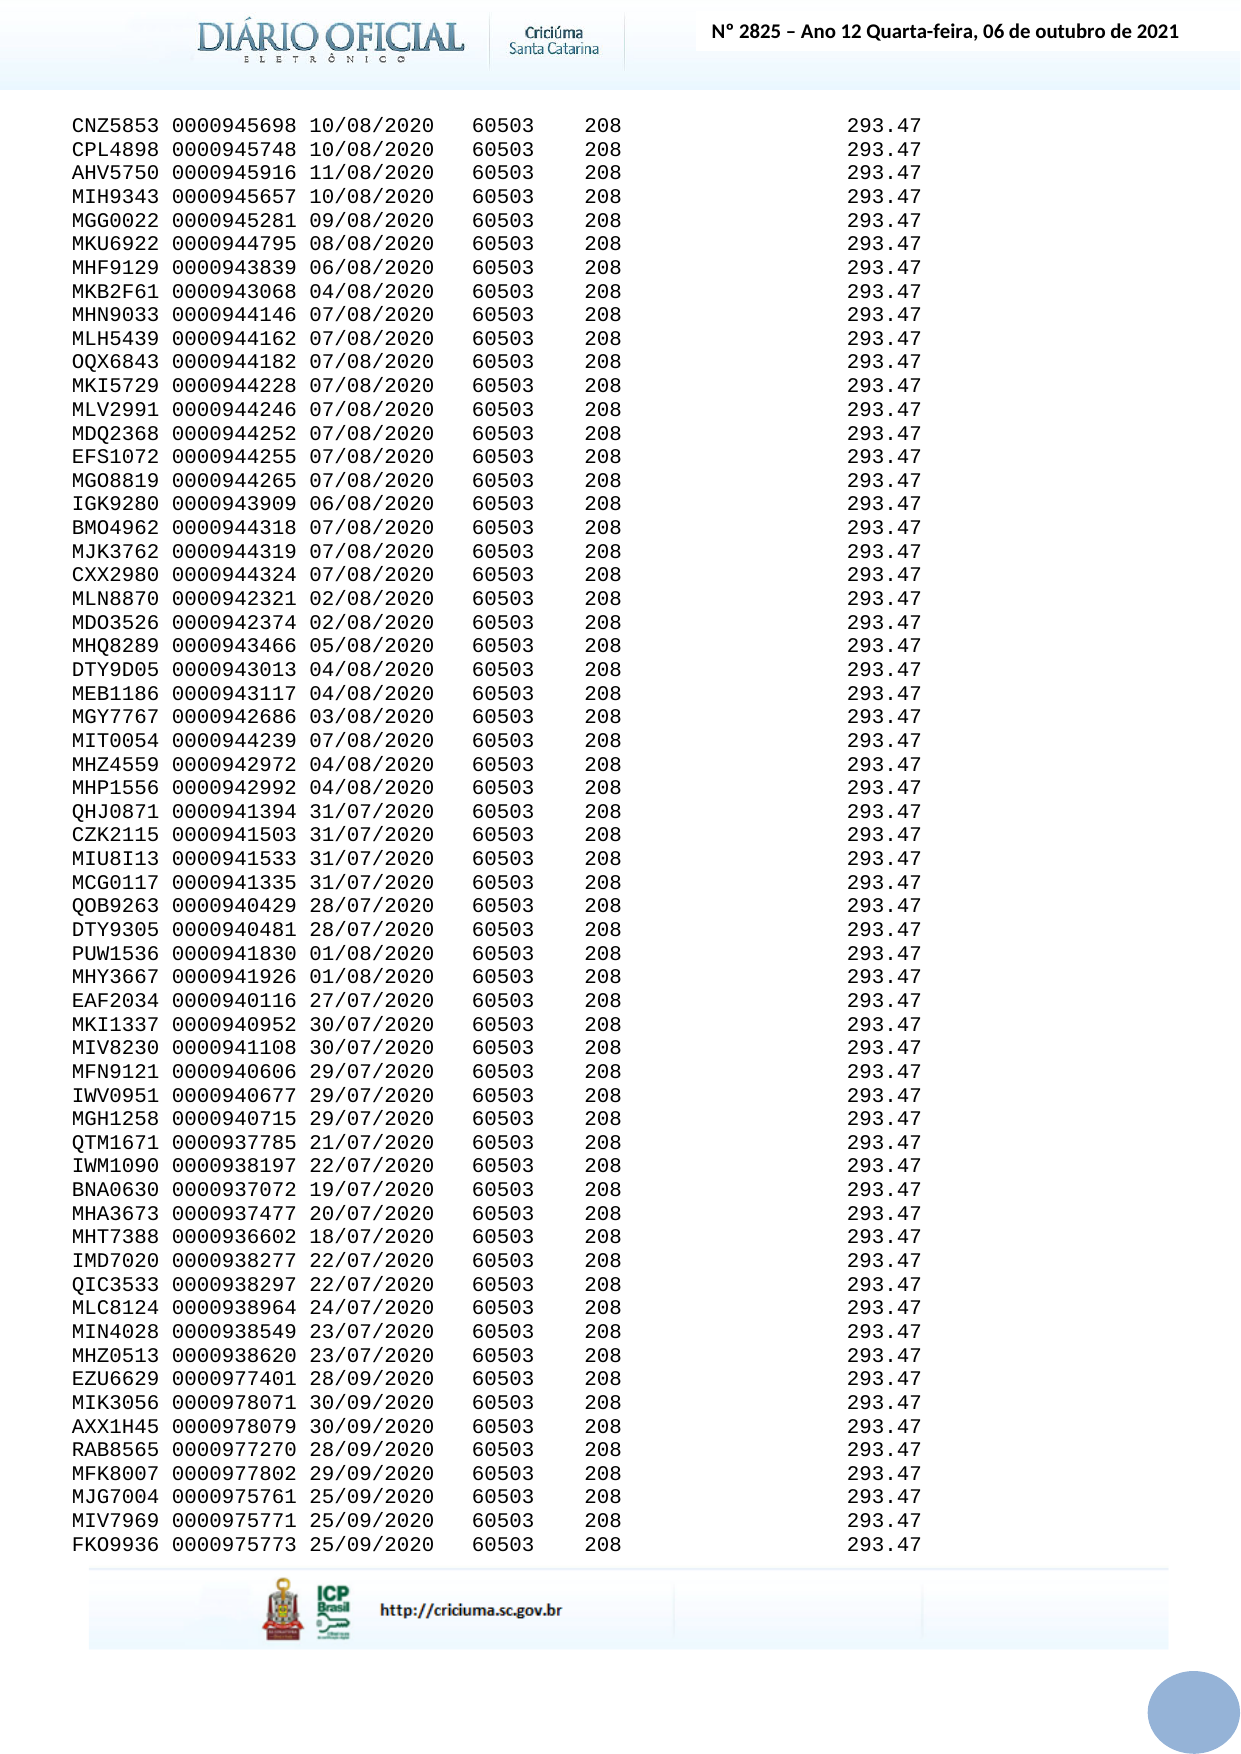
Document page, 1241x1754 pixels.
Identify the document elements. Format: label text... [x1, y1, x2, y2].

text MFN9121 0000940606 29/07/2020 60503 208 293.47 [59, 1061, 1181, 1084]
text CNZ5853 0000945698 10/08/2020 60503 208 293.47 [59, 115, 1181, 139]
text MHZ4559 0000942972 04/08/2020 60503 208 293.47 [59, 753, 1181, 777]
text QOB9263 0000940429 28/07/2020 60503 208 293.47 [59, 895, 1181, 919]
text DTY9305 0000940481 28/07/2020 60503 208 293.47 [59, 919, 1181, 943]
text IMD7020 0000938277 22/07/2020 60503 208 293.47 [59, 1250, 1181, 1274]
text FKO9936 0000975773 25/09/2020 60503 208 293.47 [59, 1534, 1181, 1557]
text MLN8870 0000942321 02/08/2020 60503 208 293.47 [59, 588, 1181, 612]
text CZK2115 0000941503 31/07/2020 60503 208 293.47 [59, 824, 1181, 848]
text IWV0951 0000940677 29/07/2020 60503 208 293.47 [59, 1084, 1181, 1108]
text MHP1556 0000942992 04/08/2020 60503 208 293.47 [59, 777, 1181, 801]
text IGK9280 0000943909 06/08/2020 60503 208 293.47 [59, 493, 1181, 517]
text MHQ8289 0000943466 05/08/2020 60503 208 293.47 [59, 635, 1181, 659]
text MHF9129 0000943839 06/08/2020 60503 208 293.47 [59, 257, 1181, 281]
text MKI5729 0000944228 07/08/2020 60503 208 293.47 [59, 375, 1181, 399]
text MFK8007 0000977802 29/09/2020 60503 208 293.47 [59, 1463, 1181, 1487]
text CPL4898 0000945748 10/08/2020 60503 208 293.47 [59, 139, 1181, 162]
text MLH5439 0000944162 07/08/2020 60503 208 293.47 [59, 328, 1181, 352]
text EZU6629 0000977401 28/09/2020 60503 208 293.47 [59, 1368, 1181, 1392]
text MJG7004 0000975761 25/09/2020 60503 208 293.47 [59, 1487, 1181, 1510]
text MCG0117 0000941335 31/07/2020 60503 208 293.47 [59, 872, 1181, 895]
text MIN4028 0000938549 23/07/2020 60503 208 293.47 [59, 1321, 1181, 1345]
text MHA3673 0000937477 20/07/2020 60503 208 293.47 [59, 1203, 1181, 1226]
text OQX6843 0000944182 07/08/2020 60503 208 293.47 [59, 352, 1181, 375]
text MKB2F61 0000943068 04/08/2020 60503 208 293.47 [59, 281, 1181, 304]
text CXX2980 0000944324 07/08/2020 60503 208 293.47 [59, 564, 1181, 588]
text PUW1536 0000941830 01/08/2020 60503 208 293.47 [59, 943, 1181, 966]
text MJK3762 0000944319 07/08/2020 60503 208 293.47 [59, 541, 1181, 564]
text IWM1090 0000938197 22/07/2020 60503 208 293.47 [59, 1156, 1181, 1179]
text MGG0022 0000945281 09/08/2020 60503 208 293.47 [59, 210, 1181, 233]
text BNA0630 0000937072 19/07/2020 60503 208 293.47 [59, 1179, 1181, 1203]
text BMO4962 0000944318 07/08/2020 60503 208 293.47 [59, 517, 1181, 541]
text MIT0054 0000944239 07/08/2020 60503 208 293.47 [59, 730, 1181, 753]
text MIH9343 0000945657 10/08/2020 60503 208 293.47 [59, 186, 1181, 210]
text MKI1337 0000940952 30/07/2020 60503 208 293.47 [59, 1014, 1181, 1037]
text MKU6922 0000944795 08/08/2020 60503 208 293.47 [59, 233, 1181, 257]
text MGH1258 0000940715 29/07/2020 60503 208 293.47 [59, 1108, 1181, 1132]
text EAF2034 0000940116 27/07/2020 60503 208 293.47 [59, 990, 1181, 1014]
text MHY3667 0000941926 01/08/2020 60503 208 293.47 [59, 966, 1181, 990]
text AXX1H45 0000978079 30/09/2020 60503 208 293.47 [59, 1416, 1181, 1439]
text MGO8819 0000944265 07/08/2020 60503 208 293.47 [59, 470, 1181, 493]
text AHV5750 0000945916 11/08/2020 60503 208 293.47 [59, 162, 1181, 186]
text MHZ0513 0000938620 23/07/2020 60503 208 293.47 [59, 1345, 1181, 1368]
text RAB8565 0000977270 28/09/2020 60503 208 293.47 [59, 1439, 1181, 1463]
text MIK3056 0000978071 30/09/2020 60503 208 293.47 [59, 1392, 1181, 1416]
text MIV7969 0000975771 25/09/2020 60503 208 293.47 [59, 1510, 1181, 1534]
text QHJ0871 0000941394 31/07/2020 60503 208 293.47 [59, 801, 1181, 824]
text MGY7767 0000942686 03/08/2020 60503 208 293.47 [59, 706, 1181, 730]
text MHT7388 0000936602 18/07/2020 60503 208 293.47 [59, 1226, 1181, 1250]
text MIU8I13 0000941533 31/07/2020 60503 208 293.47 [59, 848, 1181, 872]
text DTY9D05 0000943013 04/08/2020 60503 208 293.47 [59, 659, 1181, 683]
text MDQ2368 0000944252 07/08/2020 60503 208 293.47 [59, 422, 1181, 446]
text QIC3533 0000938297 22/07/2020 60503 208 293.47 [59, 1274, 1181, 1297]
text MIV8230 0000941108 30/07/2020 60503 208 293.47 [59, 1037, 1181, 1061]
text EFS1072 0000944255 07/08/2020 60503 208 293.47 [59, 446, 1181, 470]
text MHN9033 0000944146 07/08/2020 60503 208 293.47 [59, 304, 1181, 328]
text MLC8124 0000938964 24/07/2020 60503 208 293.47 [59, 1297, 1181, 1321]
text MEB1186 0000943117 04/08/2020 60503 208 293.47 [59, 683, 1181, 706]
text MDO3526 0000942374 02/08/2020 60503 208 293.47 [59, 612, 1181, 635]
text MLV2991 0000944246 07/08/2020 60503 208 293.47 [59, 399, 1181, 422]
text QTM1671 0000937785 21/07/2020 60503 208 293.47 [59, 1132, 1181, 1156]
